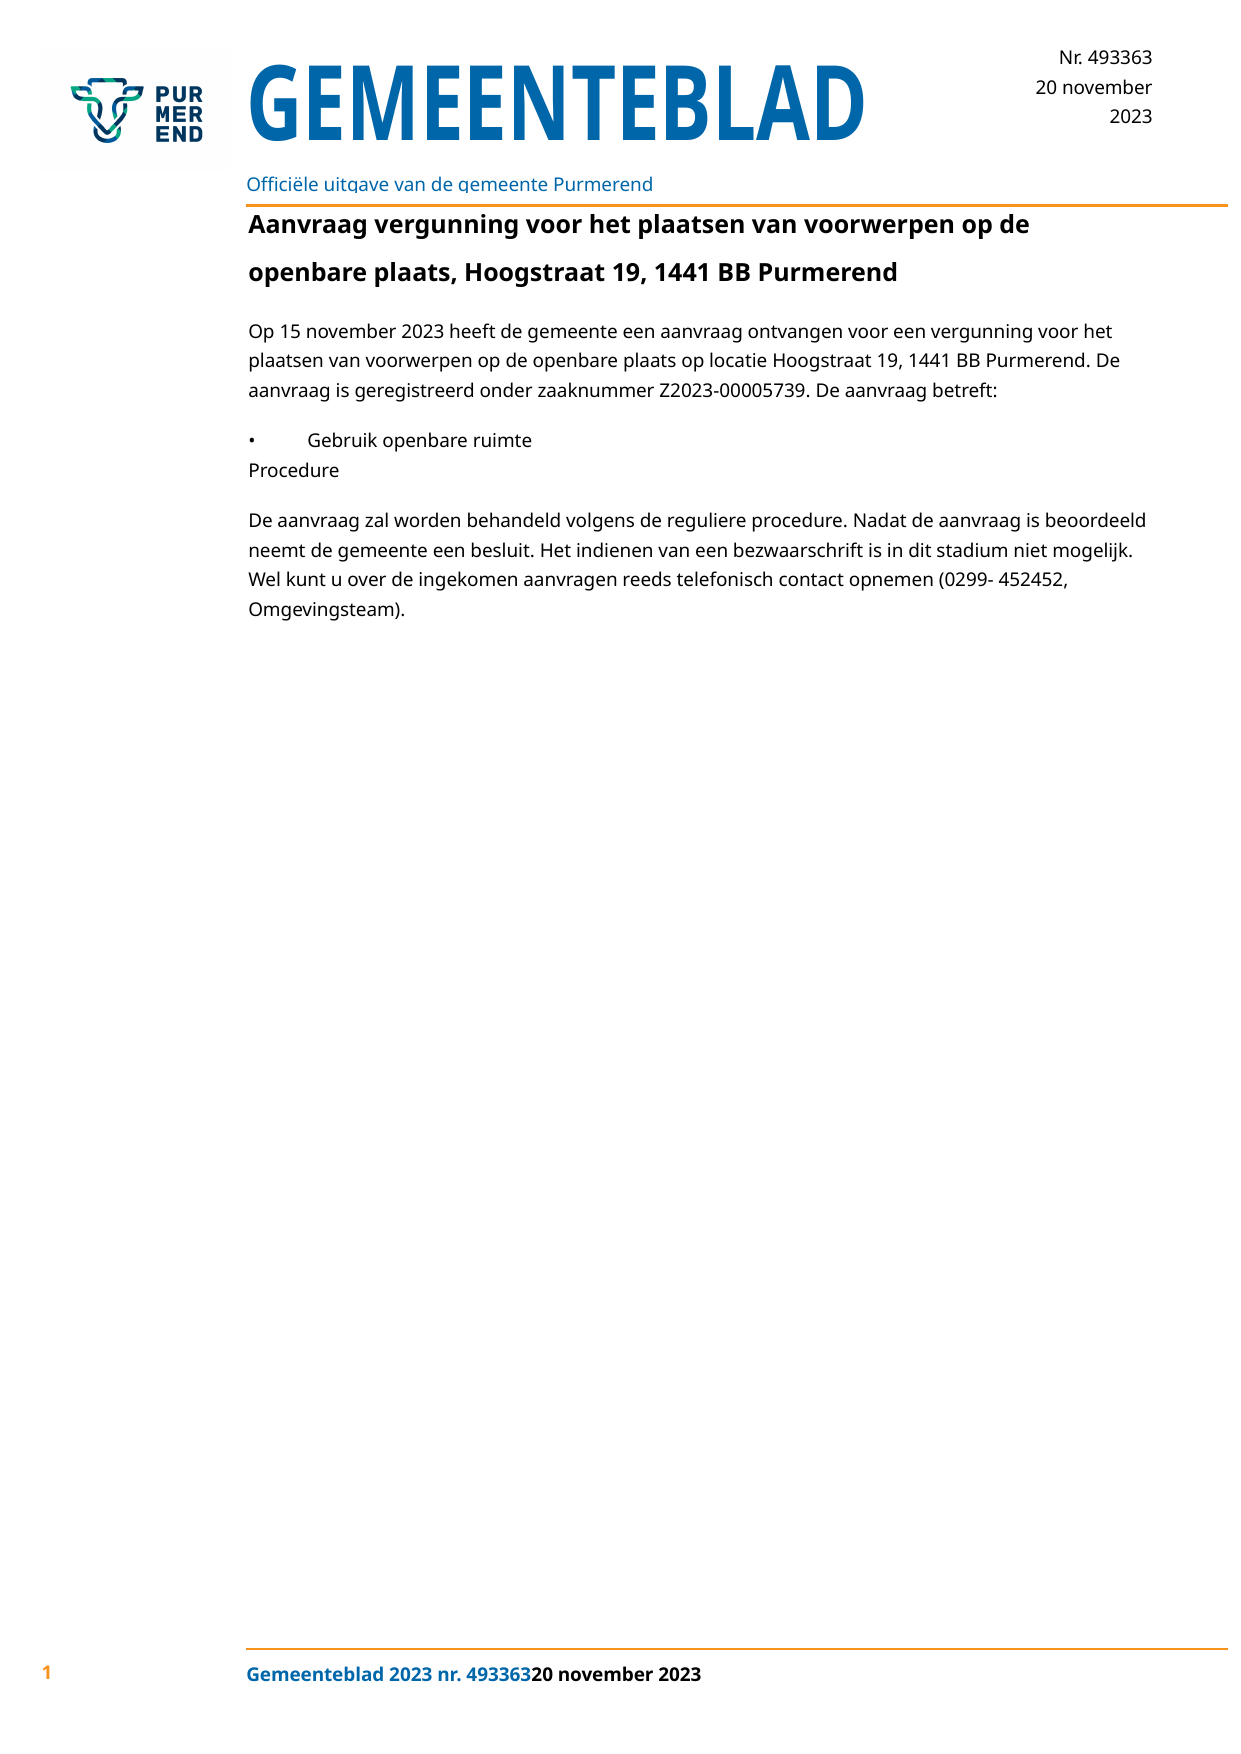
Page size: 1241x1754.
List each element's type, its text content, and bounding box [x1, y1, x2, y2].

list Gebruik openbare ruimte [248, 427, 1152, 453]
picture [41, 47, 231, 172]
text Procedure [248, 457, 1152, 483]
text Op 15 november 2023 heeft de gemeente een aanvraag ontvangen voor een vergunning voor het plaatsen van voorwerpen op de openbare plaats op locatie Hoogstraat 19, 1441 BB Purmerend. De aanvraag is geregistreerd onder zaaknummer Z2023-00005739. De aanvraag betreft: [248, 318, 1152, 403]
text Aanvraag vergunning voor het plaatsen van voorwerpen op de openbare plaats, Hoogstraat 19, 1441 BB Purmerend [248, 207, 1152, 288]
text De aanvraag zal worden behandeld volgens de reguliere procedure. Nadat de aanvraag is beoordeeld neemt de gemeente een besluit. Het indienen van een bezwaarschrift is in dit stadium niet mogelijk. Wel kunt u over de ingekomen aanvragen reeds telefonisch contact opnemen (0299- 452452, Omgevingsteam). [248, 507, 1152, 622]
